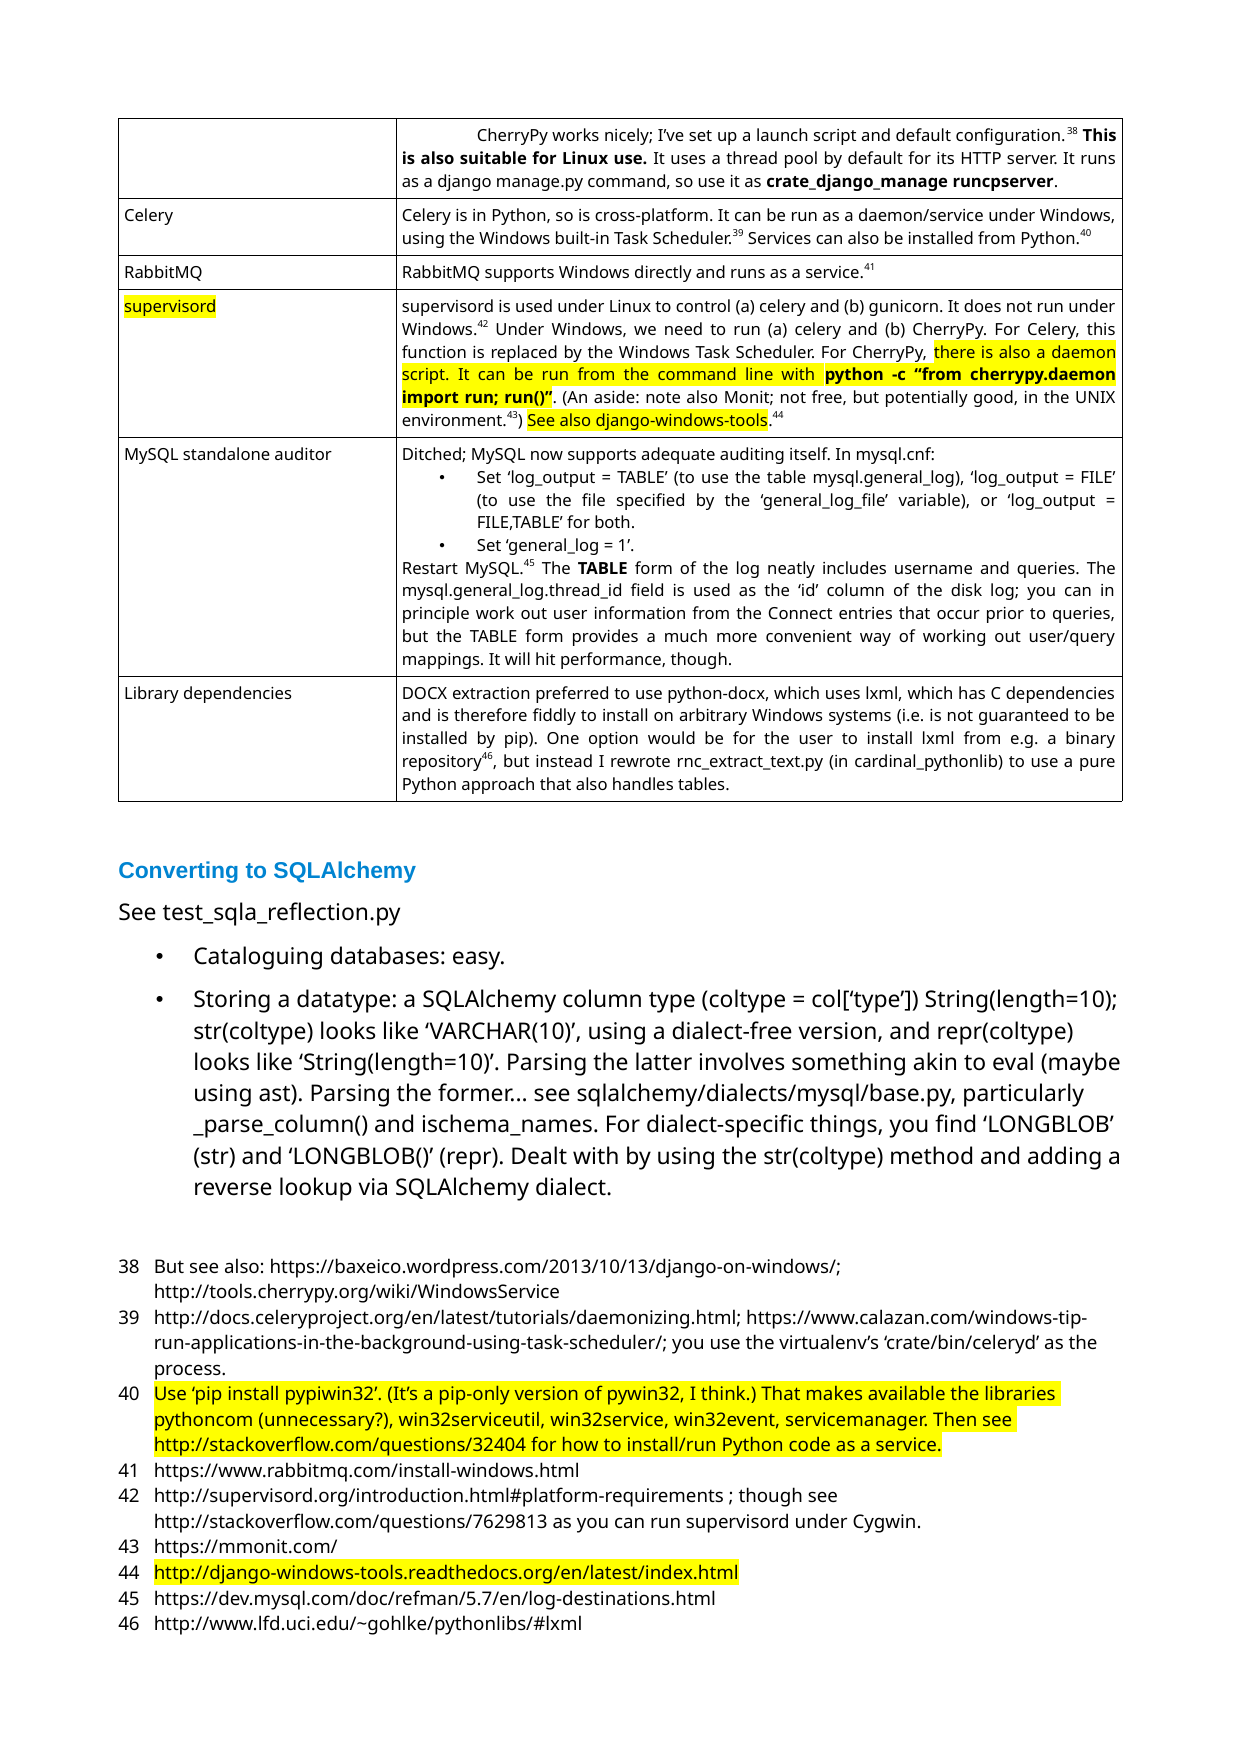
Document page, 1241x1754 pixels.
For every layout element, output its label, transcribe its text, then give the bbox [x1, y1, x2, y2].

table_cell Celery [119, 199, 396, 255]
text See test_sqla_reflection.py [118, 896, 1122, 927]
table_cell supervisord is used under Linux to control (a) celery and (b) gunicorn. It does not run under Windows. Under Windows, we need to run (a) celery and (b) CherryPy. For Celery, this function is replaced by the Windows Task Scheduler. For CherryPy, there is also a daemon script. It can be run from the command line with python -c “from cherrypy.daemon import run; run()”. (An aside: note also Monit; not free, but potentially good, in the UNIX environment.) See also django-windows-tools. [397, 290, 1122, 437]
table_cell Ditched; MySQL now supports adequate auditing itself. In mysql.cnf: Set ‘log_output = TABLE’ (to use the table mysql.general_log), ‘log_output = FILE’ (to use the file specified by the ‘general_log_file’ variable), or ‘log_output = FILE,TABLE’ for both. Set ‘general_log = 1’. Restart MySQL. The TABLE form of the log neatly includes username and queries. The mysql.general_log.thread_id field is used as the ‘id’ column of the disk log; you can in principle work out user information from the Connect entries that occur prior to queries, but the TABLE form provides a much more convenient way of working out user/query mappings. It will hit performance, though. [397, 438, 1122, 676]
table_cell DOCX extraction preferred to use python-docx, which uses lxml, which has C dependencies and is therefore fiddly to install on arbitrary Windows systems (i.e. is not guaranteed to be installed by pip). One option would be for the user to install lxml from e.g. a binary repository, but instead I rewrote rnc_extract_text.py (in cardinal_pythonlib) to use a pure Python approach that also handles tables. [397, 677, 1122, 801]
table_cell Library dependencies [119, 677, 396, 801]
table_cell supervisord [119, 290, 396, 437]
table_cell CherryPy works nicely; I’ve set up a launch script and default configuration. This is also suitable for Linux use. It uses a thread pool by default for its HTTP server. It runs as a django manage.py command, so use it as crate_django_manage runcpserver. [397, 119, 1122, 198]
table_cell Celery is in Python, so is cross-platform. It can be run as a daemon/service under Windows, using the Windows built-in Task Scheduler. Services can also be installed from Python. [397, 199, 1122, 255]
list Cataloguing databases: easy. [156, 939, 1122, 971]
table_cell MySQL standalone auditor [119, 438, 396, 676]
table_cell RabbitMQ [119, 256, 396, 289]
table_cell [119, 119, 396, 198]
table_cell RabbitMQ supports Windows directly and runs as a service. [397, 256, 1122, 289]
list Storing a datatype: a SQLAlchemy column type (coltype = col[‘type’]) String(length=10); str(coltype) looks like ‘VARCHAR(10)’, using a dialect-free version, and repr(coltype) looks like ‘String(length=10)’. Parsing the latter involves something akin to eval (maybe using ast). Parsing the former... see sqlalchemy/dialects/mysql/base.py, particularly _parse_column() and ischema_names. For dialect-specific things, you find ‘LONGBLOB’ (str) and ‘LONGBLOB()’ (repr). Dealt with by using the str(coltype) method and adding a reverse lookup via SQLAlchemy dialect. [156, 983, 1122, 1202]
subtitle Converting to SQLAlchemy [118, 857, 1122, 883]
